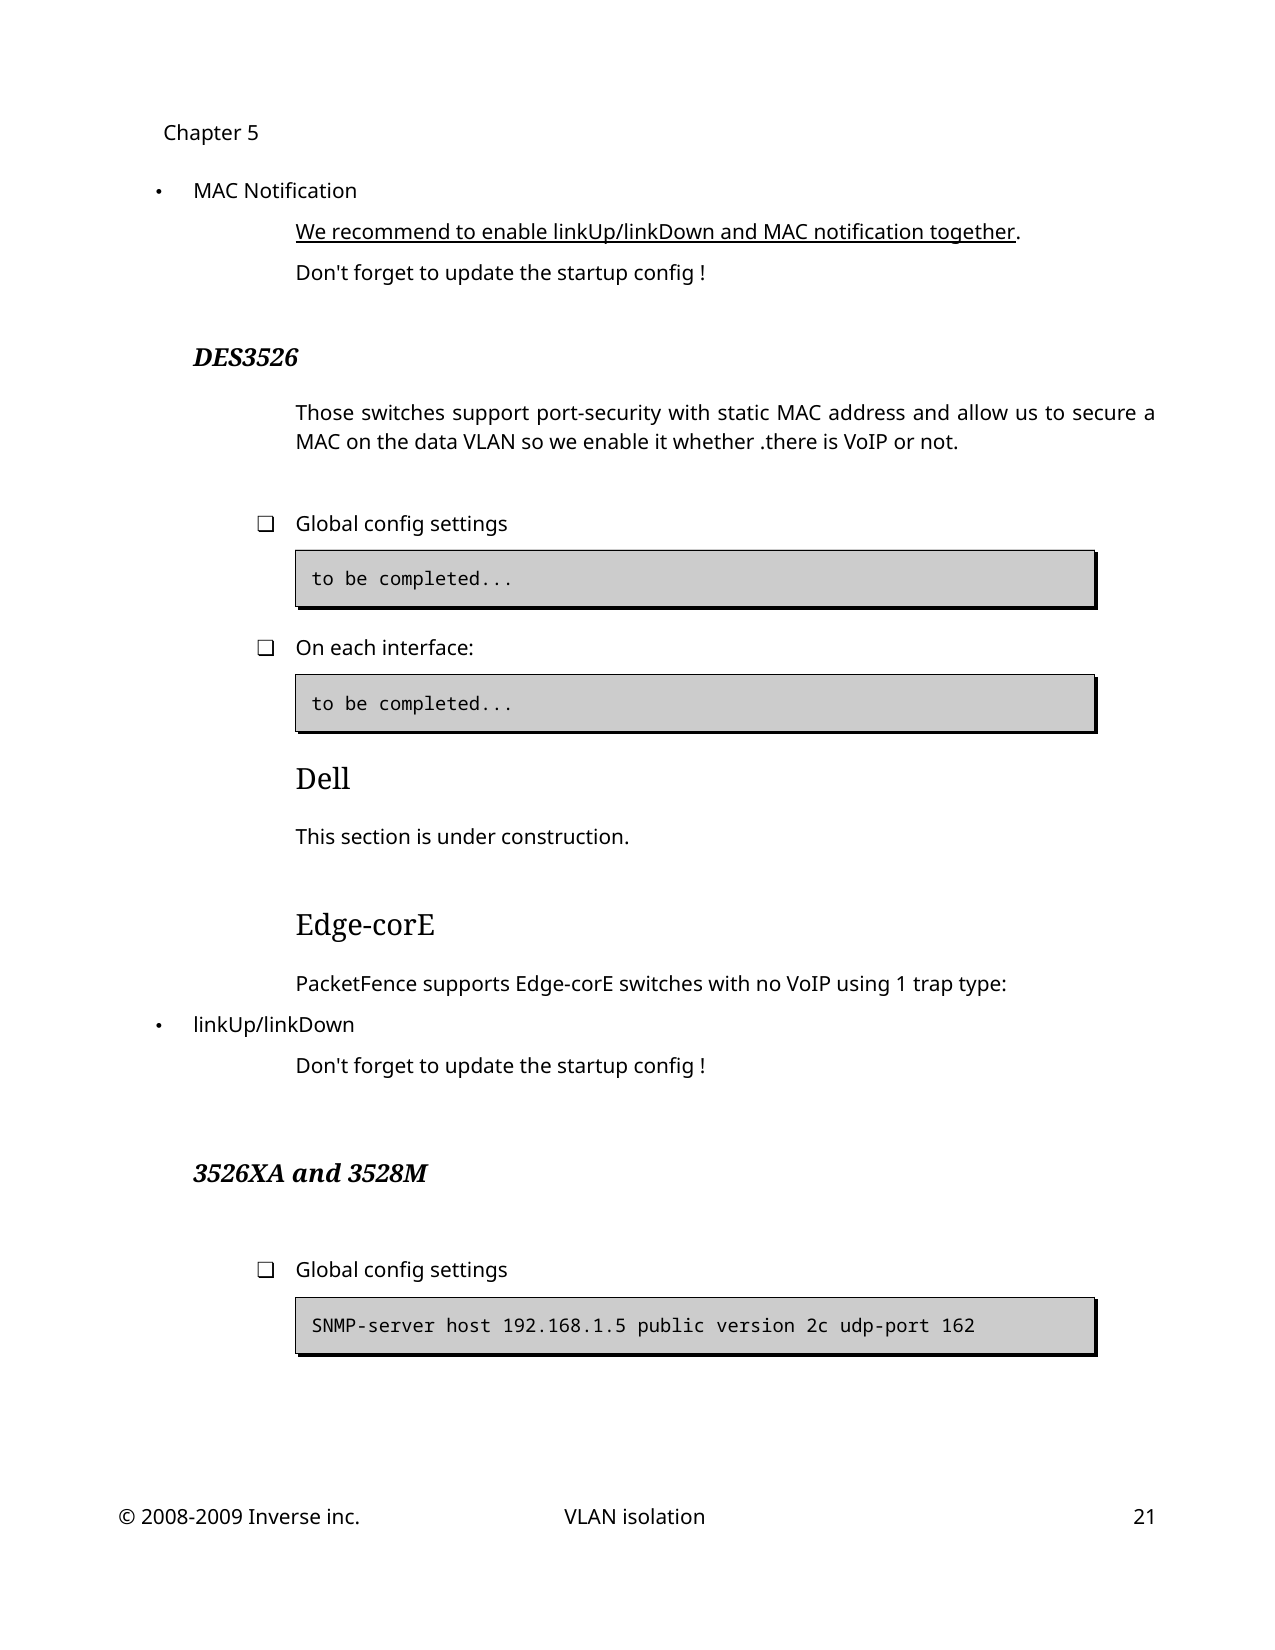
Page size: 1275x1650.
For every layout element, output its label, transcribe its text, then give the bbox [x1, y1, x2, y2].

subtitle DES3526 [156, 340, 1157, 373]
text to be completed... [296, 551, 1094, 606]
text to be completed... [296, 675, 1094, 731]
text SNMP-server host 192.168.1.5 public version 2c udp-port 162 [296, 1298, 1094, 1353]
text Don't forget to update the startup config ! [295, 258, 1157, 286]
list MAC Notification [156, 176, 1157, 204]
text Don't forget to update the startup config ! [295, 1051, 1157, 1079]
text This section is under construction. [295, 822, 1157, 851]
subtitle 3526XA and 3528M [156, 1156, 1157, 1190]
text Those switches support port-security with static MAC address and allow us to secure a MAC on the data VLAN so we enable it whether .there is VoIP or not. [295, 398, 1157, 455]
list ❏ On each interface: [256, 633, 1157, 662]
text We recommend to enable linkUp/linkDown and MAC notification together. [295, 217, 1157, 245]
subtitle Dell [295, 758, 1157, 798]
list ❏ Global config settings [256, 1256, 1157, 1284]
list ❏ Global config settings [256, 509, 1157, 537]
text PacketFence supports Edge-corE switches with no VoIP using 1 trap type: [295, 969, 1157, 997]
list linkUp/linkDown [156, 1010, 1157, 1038]
subtitle Edge-corE [295, 904, 1157, 944]
